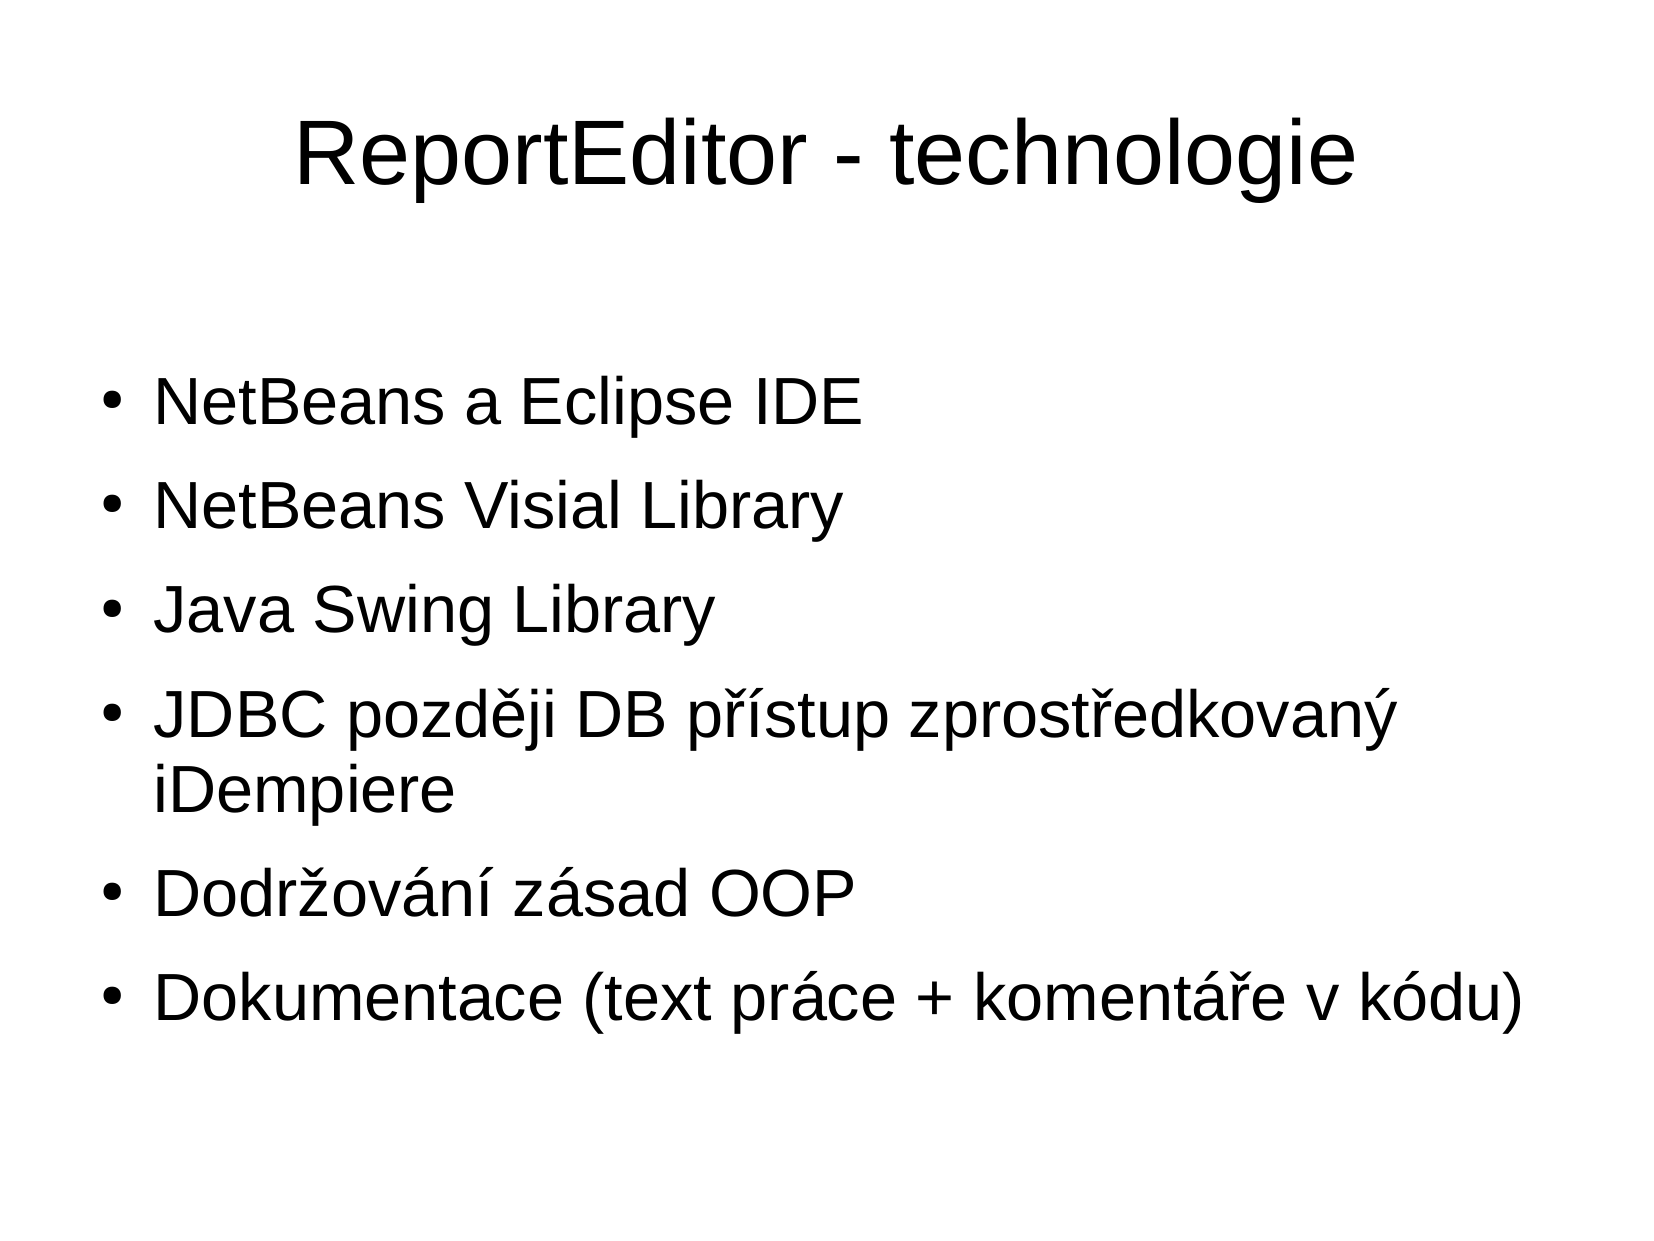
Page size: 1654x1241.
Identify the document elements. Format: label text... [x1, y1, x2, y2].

title ReportEditor - technologie [82, 49, 1571, 257]
list NetBeans a Eclipse IDE NetBeans Visial Library Java Swing Library JDBC později DB přístup zprostředkovaný iDempiere Dodržování zásad OOP Dokumentace (text práce + komentáře v kódu) [82, 290, 1571, 1109]
